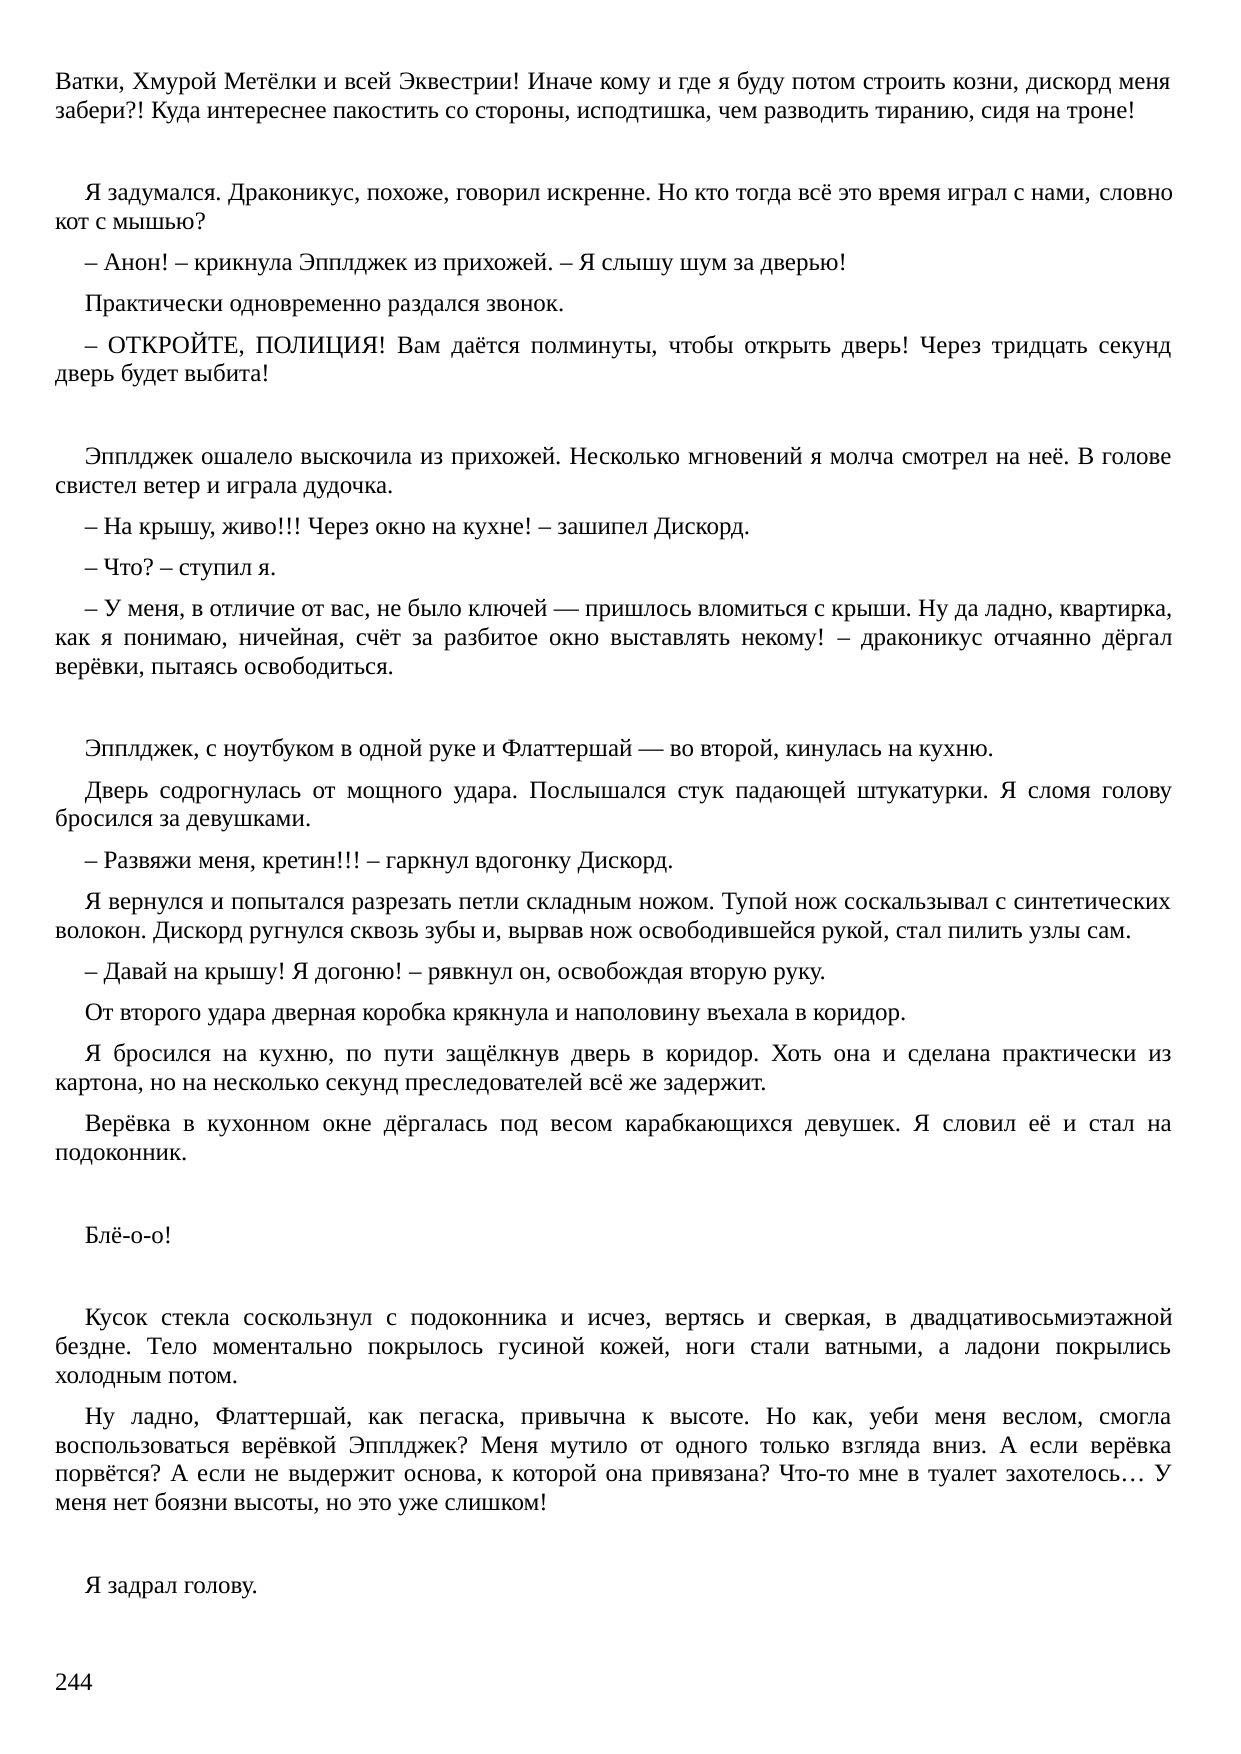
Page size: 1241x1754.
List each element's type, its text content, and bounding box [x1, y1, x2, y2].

text Эпплджек ошалело выскочила из прихожей. Несколько мгновений я молча смотрел на неё. В голове свистел ветер и играла дудочка. [55, 441, 1173, 498]
text Я вернулся и попытался разрезать петли складным ножом. Тупой нож соскальзывал с синтетических волокон. Дискорд ругнулся сквозь зубы и, вырвав нож освободившейся рукой, стал пилить узлы сам. [55, 886, 1173, 943]
text Практически одновременно раздался звонок. [55, 288, 1173, 317]
text Верёвка в кухонном окне дёргалась под весом карабкающихся девушек. Я словил её и стал на подоконник. [55, 1108, 1173, 1166]
text – ОТКРОЙТЕ, ПОЛИЦИЯ! Вам даётся полминуты, чтобы открыть дверь! Через тридцать секунд дверь будет выбита! [55, 330, 1173, 387]
text От второго удара дверная коробка крякнула и наполовину въехала в коридор. [55, 997, 1173, 1026]
text Ватки, Хмурой Метёлки и всей Эквестрии! Иначе кому и где я буду потом строить козни, дискорд меня забери?! Куда интереснее пакостить со стороны, исподтишка, чем разводить тиранию, сидя на троне! [55, 66, 1173, 123]
text – Давай на крышу! Я догоню! – рявкнул он, освобождая вторую руку. [55, 956, 1173, 985]
text Я задрал голову. [55, 1570, 1173, 1598]
text Кусок стекла соскользнул с подоконника и исчез, вертясь и сверкая, в двадцативосьмиэтажной бездне. Тело моментально покрылось гусиной кожей, ноги стали ватными, а ладони покрылись холодным потом. [55, 1302, 1173, 1388]
text Эпплджек, с ноутбуком в одной руке и Флаттершай — во второй, кинулась на кухню. [55, 733, 1173, 762]
text Блё-о-о! [55, 1220, 1173, 1248]
text Дверь содрогнулась от мощного удара. Послышался стук падающей штукатурки. Я сломя голову бросился за девушками. [55, 775, 1173, 832]
text – Развяжи меня, кретин!!! – гаркнул вдогонку Дискорд. [55, 845, 1173, 873]
text – У меня, в отличие от вас, не было ключей — пришлось вломиться с крыши. Ну да ладно, квартирка, как я понимаю, ничейная, счёт за разбитое окно выставлять некому! – драконикус отчаянно дёргал верёвки, пытаясь освободиться. [55, 593, 1173, 680]
text Я бросился на кухню, по пути защёлкнув дверь в коридор. Хоть она и сделана практически из картона, но на несколько секунд преследователей всё же задержит. [55, 1038, 1173, 1096]
text – Что? – ступил я. [55, 552, 1173, 581]
text Ну ладно, Флаттершай, как пегаска, привычна к высоте. Но как, уеби меня веслом, смогла воспользоваться верёвкой Эпплджек? Меня мутило от одного только взгляда вниз. А если верёвка порвётся? А если не выдержит основа, к которой она привязана? Что-то мне в туалет захотелось… У меня нет боязни высоты, но это уже слишком! [55, 1401, 1173, 1516]
text Я задумался. Драконикус, похоже, говорил искренне. Но кто тогда всё это время играл с нами, словно кот с мышью? [55, 177, 1173, 235]
text – Анон! – крикнула Эпплджек из прихожей. – Я слышу шум за дверью! [55, 247, 1173, 276]
text – На крышу, живо!!! Через окно на кухне! – зашипел Дискорд. [55, 511, 1173, 540]
